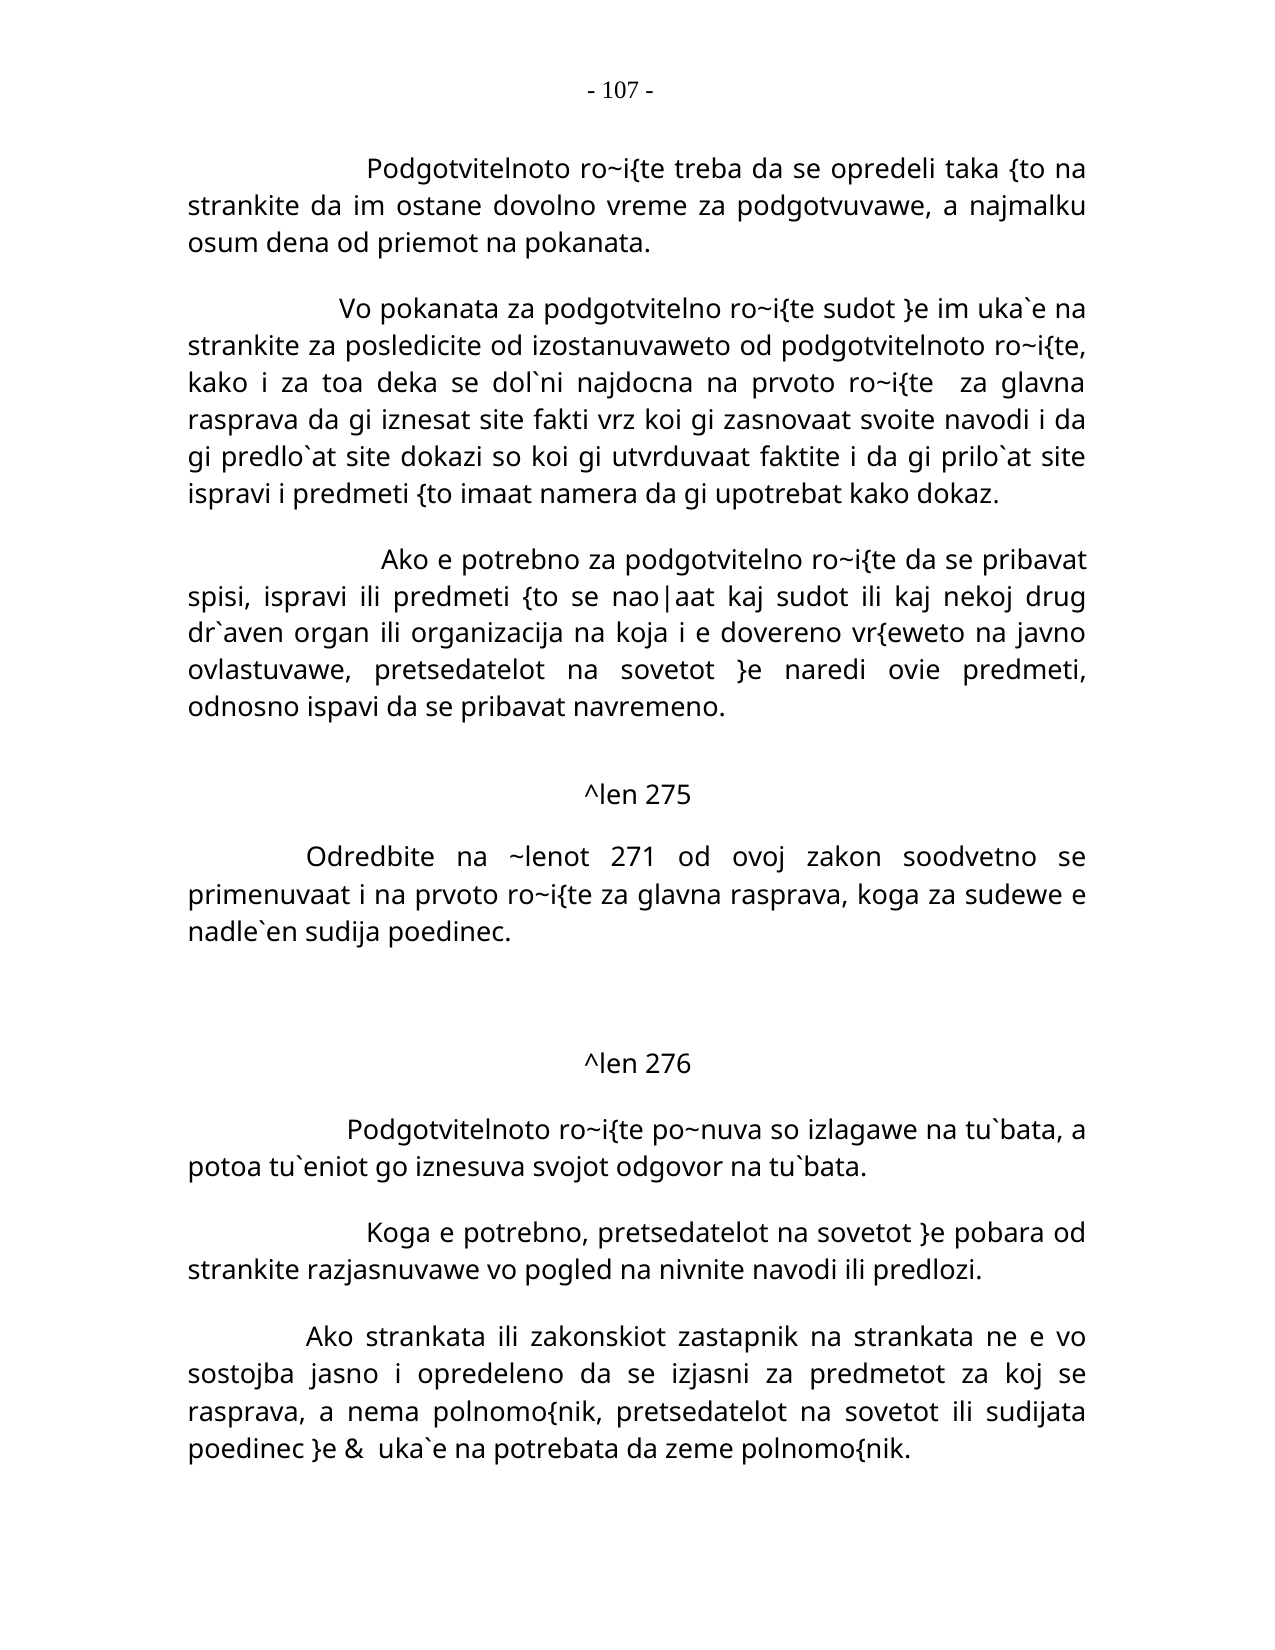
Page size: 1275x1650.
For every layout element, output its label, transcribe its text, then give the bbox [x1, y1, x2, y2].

text Vo pokanata za podgotvitelno ro~i{te sudot }e im uka`e na strankite za posledicite od izostanuvaweto od podgotvitelnoto ro~i{te, kako i za toa deka se dol`ni najdocna na prvoto ro~i{te za glavna rasprava da gi iznesat site fakti vrz koi gi zasnovaat svoite navodi i da gi predlo`at site dokazi so koi gi utvrduvaat faktite i da gi prilo`at site ispravi i predmeti {to imaat namera da gi upotrebat kako dokaz. [187, 290, 1087, 511]
text ^len 275 [187, 774, 1087, 812]
text Ako e potrebno za podgotvitelno ro~i{te da se pribavat spisi, ispravi ili predmeti {to se nao|aat kaj sudot ili kaj nekoj drug dr`aven organ ili organizacija na koja i e dovereno vr{eweto na javno ovlastuvawe, pretsedatelot na sovetot }e naredi ovie predmeti, odnosno ispavi da se pribavat navremeno. [187, 540, 1087, 724]
text Koga e potrebno, pretsedatelot na sovetot }e pobara od strankite razjasnuvawe vo pogled na nivnite navodi ili predlozi. [187, 1214, 1087, 1287]
text Podgotvitelnoto ro~i{te treba da se opredeli taka {to na strankite da im ostane dovolno vreme za podgotvuvawe, a najmalku osum dena od priemot na pokanata. [187, 150, 1087, 261]
text Podgotvitelnoto ro~i{te po~nuva so izlagawe na tu`bata, a potoa tu`eniot go iznesuva svojot odgovor na tu`bata. [187, 1111, 1087, 1184]
text ^len 276 [187, 1045, 1087, 1082]
text Ako strankata ili zakonskiot zastapnik na strankata ne e vo sostojba jasno i opredeleno da se izjasni za predmetot za koj se rasprava, a nema polnomo{nik, pretsedatelot na sovetot ili sudijata poedinec }e & uka`e na potrebata da zeme polnomo{nik. [187, 1317, 1087, 1467]
text Odredbite na ~lenot 271 od ovoj zakon soodvetno se primenuvaat i na prvoto ro~i{te za glavna rasprava, koga za sudewe e nadle`en sudija poedinec. [187, 837, 1087, 949]
